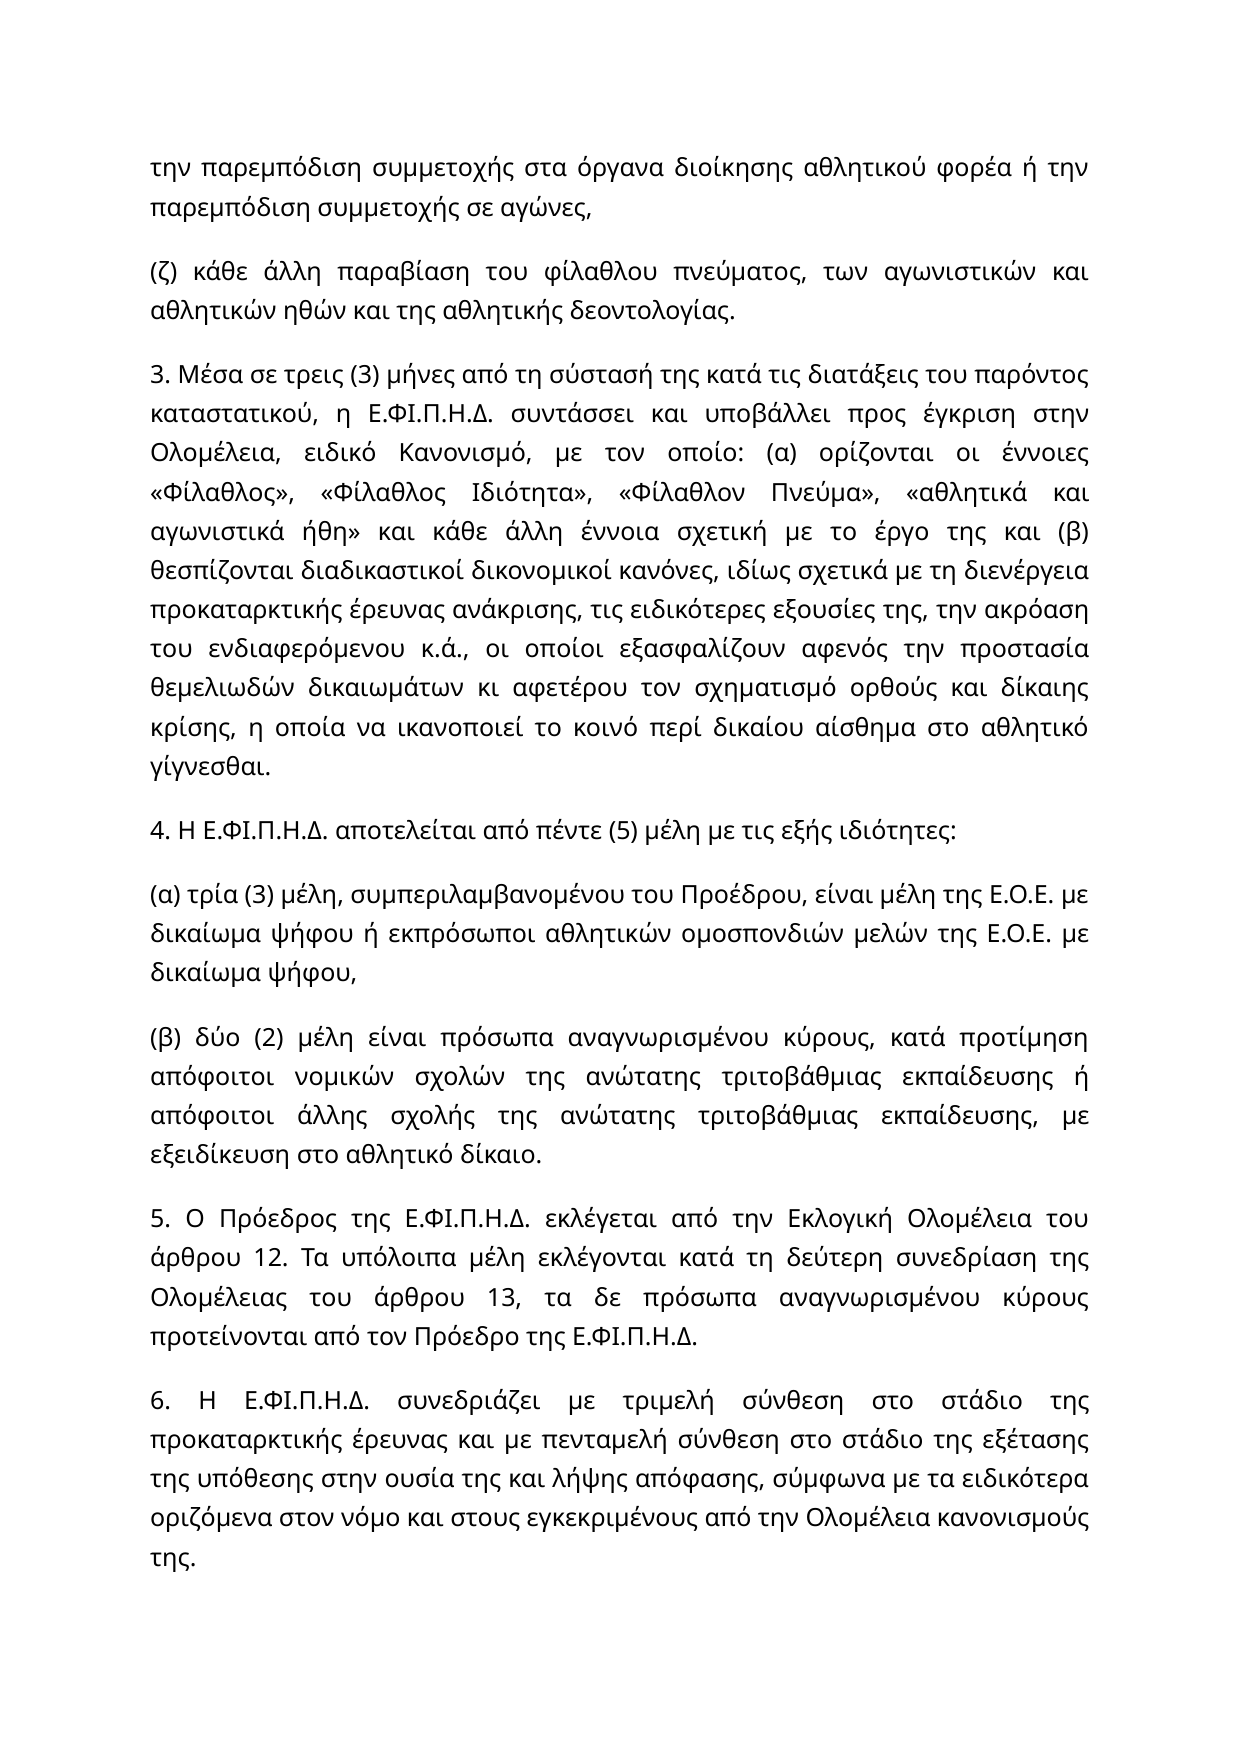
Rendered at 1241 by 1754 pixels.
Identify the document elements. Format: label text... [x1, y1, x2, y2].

text 5. Ο Πρόεδρος της Ε.ΦΙ.Π.Η.Δ. εκλέγεται από την Εκλογική Ολομέλεια του άρθρου 12. Τα υπόλοιπα μέλη εκλέγονται κατά τη δεύτερη συνεδρίαση της Ολομέλειας του άρθρου 13, τα δε πρόσωπα αναγνωρισμένου κύρους προτείνονται από τον Πρόεδρο της Ε.ΦΙ.Π.Η.Δ. [150, 1201, 1090, 1352]
text (α) τρία (3) μέλη, συμπεριλαμβανομένου του Προέδρου, είναι μέλη της Ε.Ο.Ε. με δικαίωμα ψήφου ή εκπρόσωποι αθλητικών ομοσπονδιών μελών της Ε.Ο.Ε. με δικαίωμα ψήφου, [150, 877, 1090, 989]
text 3. Μέσα σε τρεις (3) μήνες από τη σύστασή της κατά τις διατάξεις του παρόντος καταστατικού, η Ε.ΦΙ.Π.Η.Δ. συντάσσει και υποβάλλει προς έγκριση στην Ολομέλεια, ειδικό Κανονισμό, με τον οποίο: (α) ορίζονται οι έννοιες «Φίλαθλος», «Φίλαθλος Ιδιότητα», «Φίλαθλον Πνεύμα», «αθλητικά και αγωνιστικά ήθη» και κάθε άλλη έννοια σχετική με το έργο της και (β) θεσπίζονται διαδικαστικοί δικονομικοί κανόνες, ιδίως σχετικά με τη διενέργεια προκαταρκτικής έρευνας ανάκρισης, τις ειδικότερες εξουσίες της, την ακρόαση του ενδιαφερόμενου κ.ά., οι οποίοι εξασφαλίζουν αφενός την προστασία θεμελιωδών δικαιωμάτων κι αφετέρου τον σχηματισμό ορθούς και δίκαιης κρίσης, η οποία να ικανοποιεί το κοινό περί δικαίου αίσθημα στο αθλητικό γίγνεσθαι. [150, 357, 1090, 782]
text 4. Η Ε.ΦΙ.Π.Η.Δ. αποτελείται από πέντε (5) μέλη με τις εξής ιδιότητες: [150, 812, 1090, 847]
text την παρεμπόδιση συμμετοχής στα όργανα διοίκησης αθλητικού φορέα ή την παρεμπόδιση συμμετοχής σε αγώνες, [150, 150, 1090, 223]
text (ζ) κάθε άλλη παραβίαση του φίλαθλου πνεύματος, των αγωνιστικών και αθλητικών ηθών και της αθλητικής δεοντολογίας. [150, 253, 1090, 327]
text 6. Η Ε.ΦΙ.Π.Η.Δ. συνεδριάζει με τριμελή σύνθεση στο στάδιο της προκαταρκτικής έρευνας και με πενταμελή σύνθεση στο στάδιο της εξέτασης της υπόθεσης στην ουσία της και λήψης απόφασης, σύμφωνα με τα ειδικότερα οριζόμενα στον νόμο και στους εγκεκριμένους από την Ολομέλεια κανονισμούς της. [150, 1382, 1090, 1573]
text (β) δύο (2) μέλη είναι πρόσωπα αναγνωρισμένου κύρους, κατά προτίμηση απόφοιτοι νομικών σχολών της ανώτατης τριτοβάθμιας εκπαίδευσης ή απόφοιτοι άλλης σχολής της ανώτατης τριτοβάθμιας εκπαίδευσης, με εξειδίκευση στο αθλητικό δίκαιο. [150, 1019, 1090, 1171]
